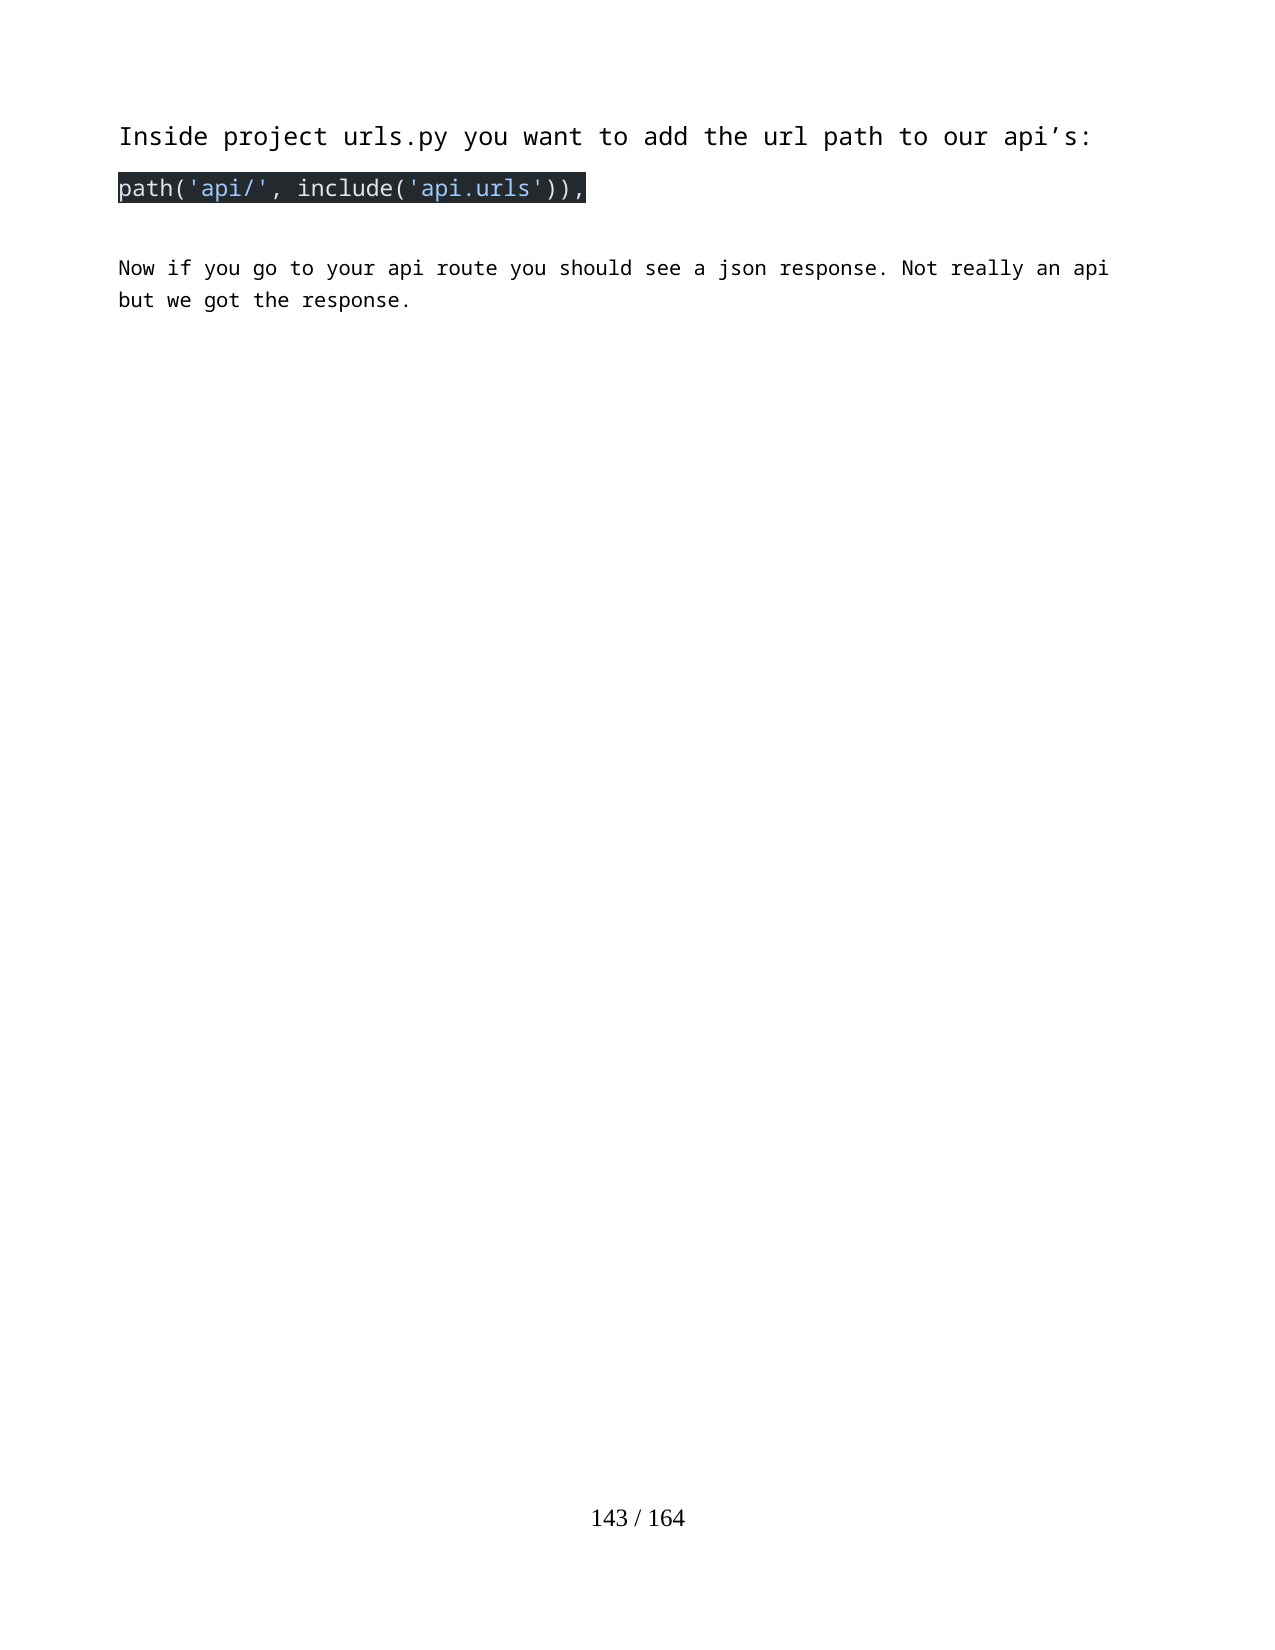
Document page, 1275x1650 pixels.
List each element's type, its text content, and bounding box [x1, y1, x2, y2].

text path('api/', include('api.urls')), [118, 172, 1157, 203]
text Inside project urls.py you want to add the url path to our api’s: [118, 118, 1157, 152]
text Now if you go to your api route you should see a json response. Not really an api but we got the response. [118, 254, 1157, 313]
